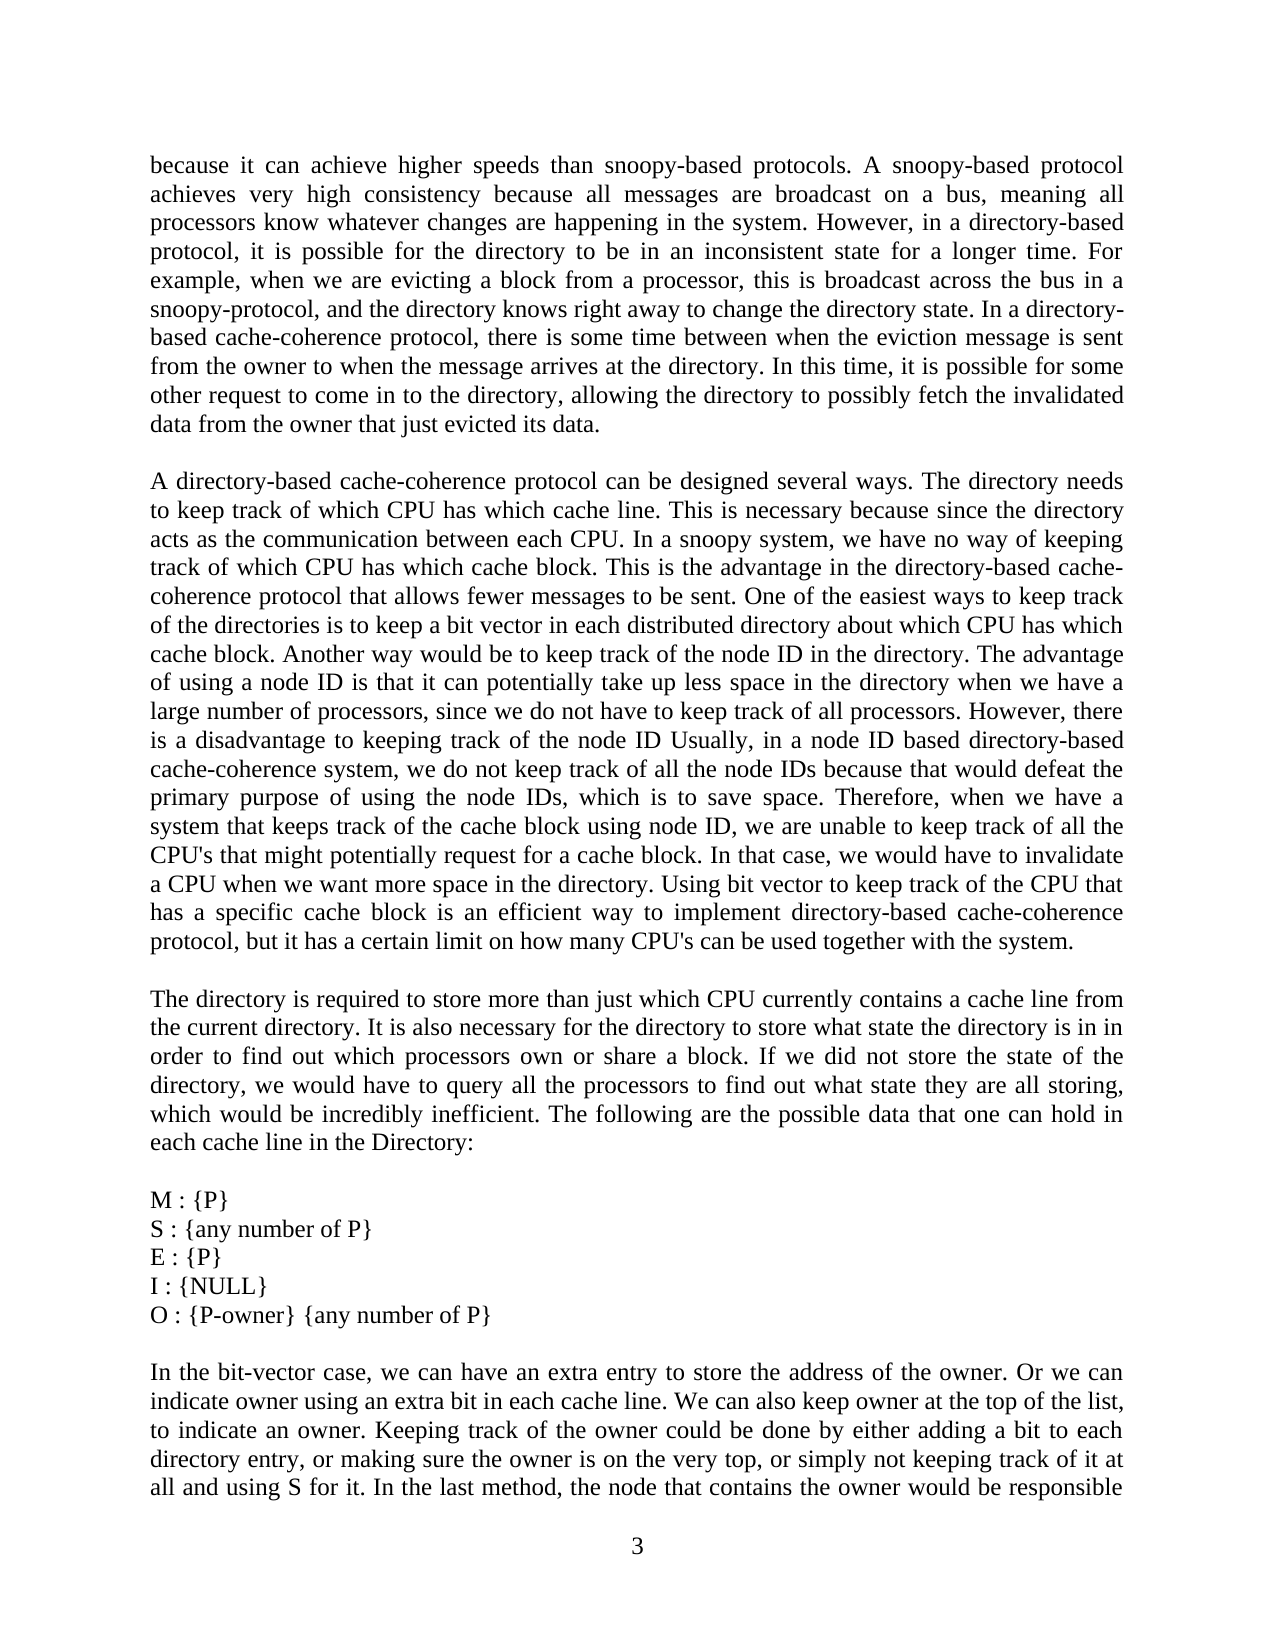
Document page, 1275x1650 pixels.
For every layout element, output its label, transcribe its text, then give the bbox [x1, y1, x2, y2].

text I : {NULL} [150, 1271, 1125, 1300]
text The directory is required to store more than just which CPU currently contains a cache line from the current directory. It is also necessary for the directory to store what state the directory is in in order to find out which processors own or share a block. If we did not store the state of the directory, we would have to query all the processors to find out what state they are all storing, which would be incredibly inefficient. The following are the possible data that one can hold in each cache line in the Directory: [150, 984, 1125, 1156]
text In the bit-vector case, we can have an extra entry to store the address of the owner. Or we can indicate owner using an extra bit in each cache line. We can also keep owner at the top of the list, to indicate an owner. Keeping track of the owner could be done by either adding a bit to each directory entry, or making sure the owner is on the very top, or simply not keeping track of it at all and using S for it. In the last method, the node that contains the owner would be responsible [150, 1357, 1125, 1501]
text because it can achieve higher speeds than snoopy-based protocols. A snoopy-based protocol achieves very high consistency because all messages are broadcast on a bus, meaning all processors know whatever changes are happening in the system. However, in a directory-based protocol, it is possible for the directory to be in an inconsistent state for a longer time. For example, when we are evicting a block from a processor, this is broadcast across the bus in a snoopy-protocol, and the directory knows right away to change the directory state. In a directory-based cache-coherence protocol, there is some time between when the eviction message is sent from the owner to when the message arrives at the directory. In this time, it is possible for some other request to come in to the directory, allowing the directory to possibly fetch the invalidated data from the owner that just evicted its data. [150, 150, 1125, 437]
text E : {P} [150, 1242, 1125, 1271]
text A directory-based cache-coherence protocol can be designed several ways. The directory needs to keep track of which CPU has which cache line. This is necessary because since the directory acts as the communication between each CPU. In a snoopy system, we have no way of keeping track of which CPU has which cache block. This is the advantage in the directory-based cache-coherence protocol that allows fewer messages to be sent. One of the easiest ways to keep track of the directories is to keep a bit vector in each distributed directory about which CPU has which cache block. Another way would be to keep track of the node ID in the directory. The advantage of using a node ID is that it can potentially take up less space in the directory when we have a large number of processors, since we do not have to keep track of all processors. However, there is a disadvantage to keeping track of the node ID Usually, in a node ID based directory-based cache-coherence system, we do not keep track of all the node IDs because that would defeat the primary purpose of using the node IDs, which is to save space. Therefore, when we have a system that keeps track of the cache block using node ID, we are unable to keep track of all the CPU's that might potentially request for a cache block. In that case, we would have to invalidate a CPU when we want more space in the directory. Using bit vector to keep track of the CPU that has a specific cache block is an efficient way to implement directory-based cache-coherence protocol, but it has a certain limit on how many CPU's can be used together with the system. [150, 466, 1125, 955]
text O : {P-owner} {any number of P} [150, 1300, 1125, 1329]
text M : {P} [150, 1185, 1125, 1214]
text S : {any number of P} [150, 1214, 1125, 1242]
